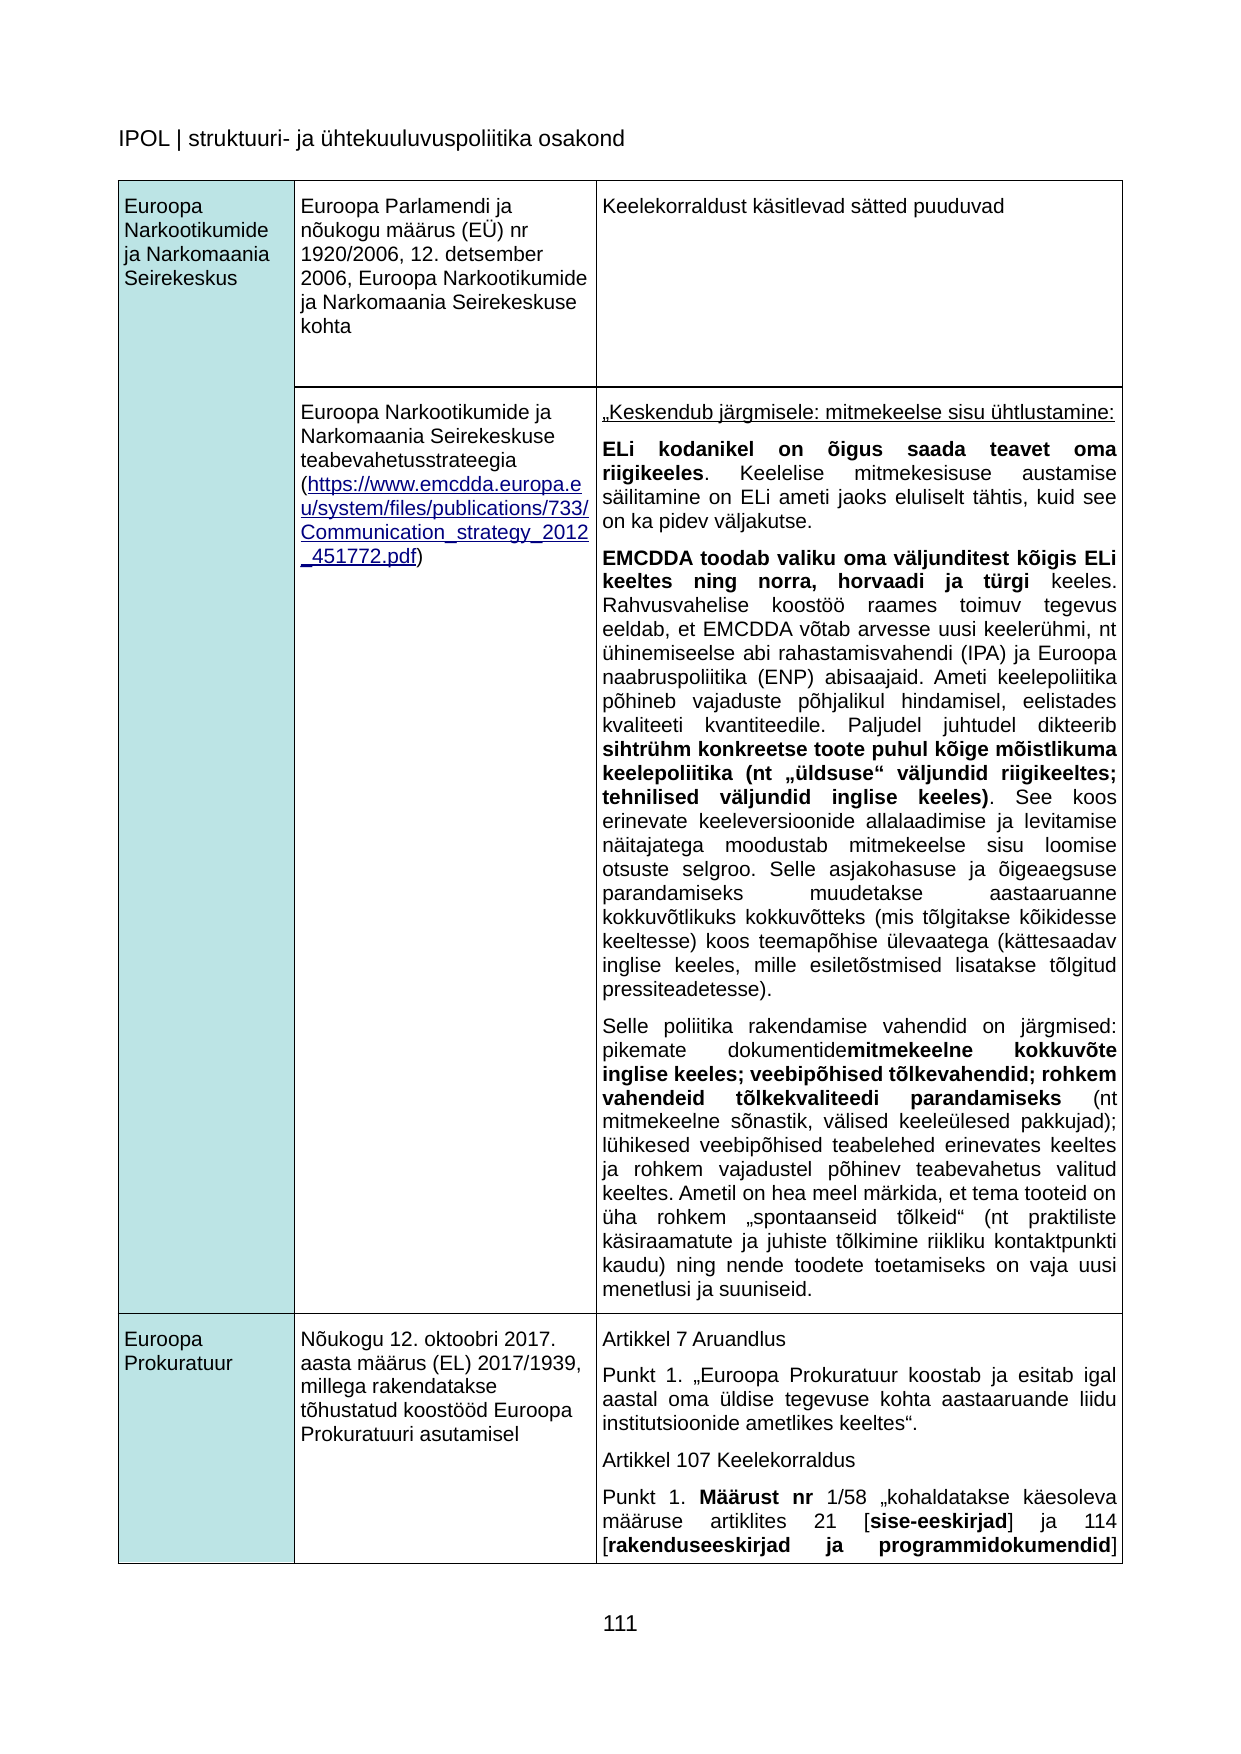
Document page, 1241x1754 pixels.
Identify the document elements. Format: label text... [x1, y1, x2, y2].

table_cell „Keskendub järgmisele: mitmekeelse sisu ühtlustamine: ELi kodanikel on õigus saada teavet oma riigikeeles. Keelelise mitmekesisuse austamise säilitamine on ELi ameti jaoks eluliselt tähtis, kuid see on ka pidev väljakutse. EMCDDA toodab valiku oma väljunditest kõigis ELi keeltes ning norra, horvaadi ja türgi keeles. Rahvusvahelise koostöö raames toimuv tegevus eeldab, et EMCDDA võtab arvesse uusi keelerühmi, nt ühinemiseelse abi rahastamisvahendi (IPA) ja Euroopa naabruspoliitika (ENP) abisaajaid. Ameti keelepoliitika põhineb vajaduste põhjalikul hindamisel, eelistades kvaliteeti kvantiteedile. Paljudel juhtudel dikteerib sihtrühm konkreetse toote puhul kõige mõistlikuma keelepoliitika (nt „üldsuse“ väljundid riigikeeltes; tehnilised väljundid inglise keeles). See koos erinevate keeleversioonide allalaadimise ja levitamise näitajatega moodustab mitmekeelse sisu loomise otsuste selgroo. Selle asjakohasuse ja õigeaegsuse parandamiseks muudetakse aastaaruanne kokkuvõtlikuks kokkuvõtteks (mis tõlgitakse kõikidesse keeltesse) koos teemapõhise ülevaatega (kättesaadav inglise keeles, mille esiletõstmised lisatakse tõlgitud pressiteadetesse). Selle poliitika rakendamise vahendid on järgmised: pikemate dokumentidemitmekeelne kokkuvõte inglise keeles; veebipõhised tõlkevahendid; rohkem vahendeid tõlkekvaliteedi parandamiseks (nt mitmekeelne sõnastik, välised keeleülesed pakkujad); lühikesed veebipõhised teabelehed erinevates keeltes ja rohkem vajadustel põhinev teabevahetus valitud keeltes. Ametil on hea meel märkida, et tema tooteid on üha rohkem „spontaanseid tõlkeid“ (nt praktiliste käsiraamatute ja juhiste tõlkimine riikliku kontaktpunkti kaudu) ning nende toodete toetamiseks on vaja uusi menetlusi ja suuniseid. [597, 388, 1122, 1313]
table_cell Nõukogu 12. oktoobri 2017. aasta määrus (EL) 2017/1939, millega rakendatakse tõhustatud koostööd Euroopa Prokuratuuri asutamisel [295, 1314, 596, 1562]
table_cell Keelekorraldust käsitlevad sätted puuduvad [597, 181, 1122, 386]
table_cell Euroopa Narkootikumide ja Narkomaania Seirekeskuse teabevahetusstrateegia (https://www.emcdda.europa.eu/system/files/publications/733/Communication_strategy_2012_451772.pdf) [295, 388, 596, 1313]
table_cell Euroopa Parlamendi ja nõukogu määrus (EÜ) nr 1920/2006, 12. detsember 2006, Euroopa Narkootikumide ja Narkomaania Seirekeskuse kohta [295, 181, 596, 386]
table_cell Artikkel 7 Aruandlus Punkt 1. „Euroopa Prokuratuur koostab ja esitab igal aastal oma üldise tegevuse kohta aastaaruande liidu institutsioonide ametlikes keeltes“. Artikkel 107 Keelekorraldus Punkt 1. Määrust nr 1/58 „kohaldatakse käesoleva määruse artiklites 21 [sise-eeskirjad] ja 114 [rakenduseeskirjad ja programmidokumendid] [597, 1314, 1122, 1562]
table_cell Euroopa Prokuratuur [119, 1314, 294, 1562]
table_cell Euroopa Narkootikumide ja Narkomaania Seirekeskus [119, 181, 294, 1313]
